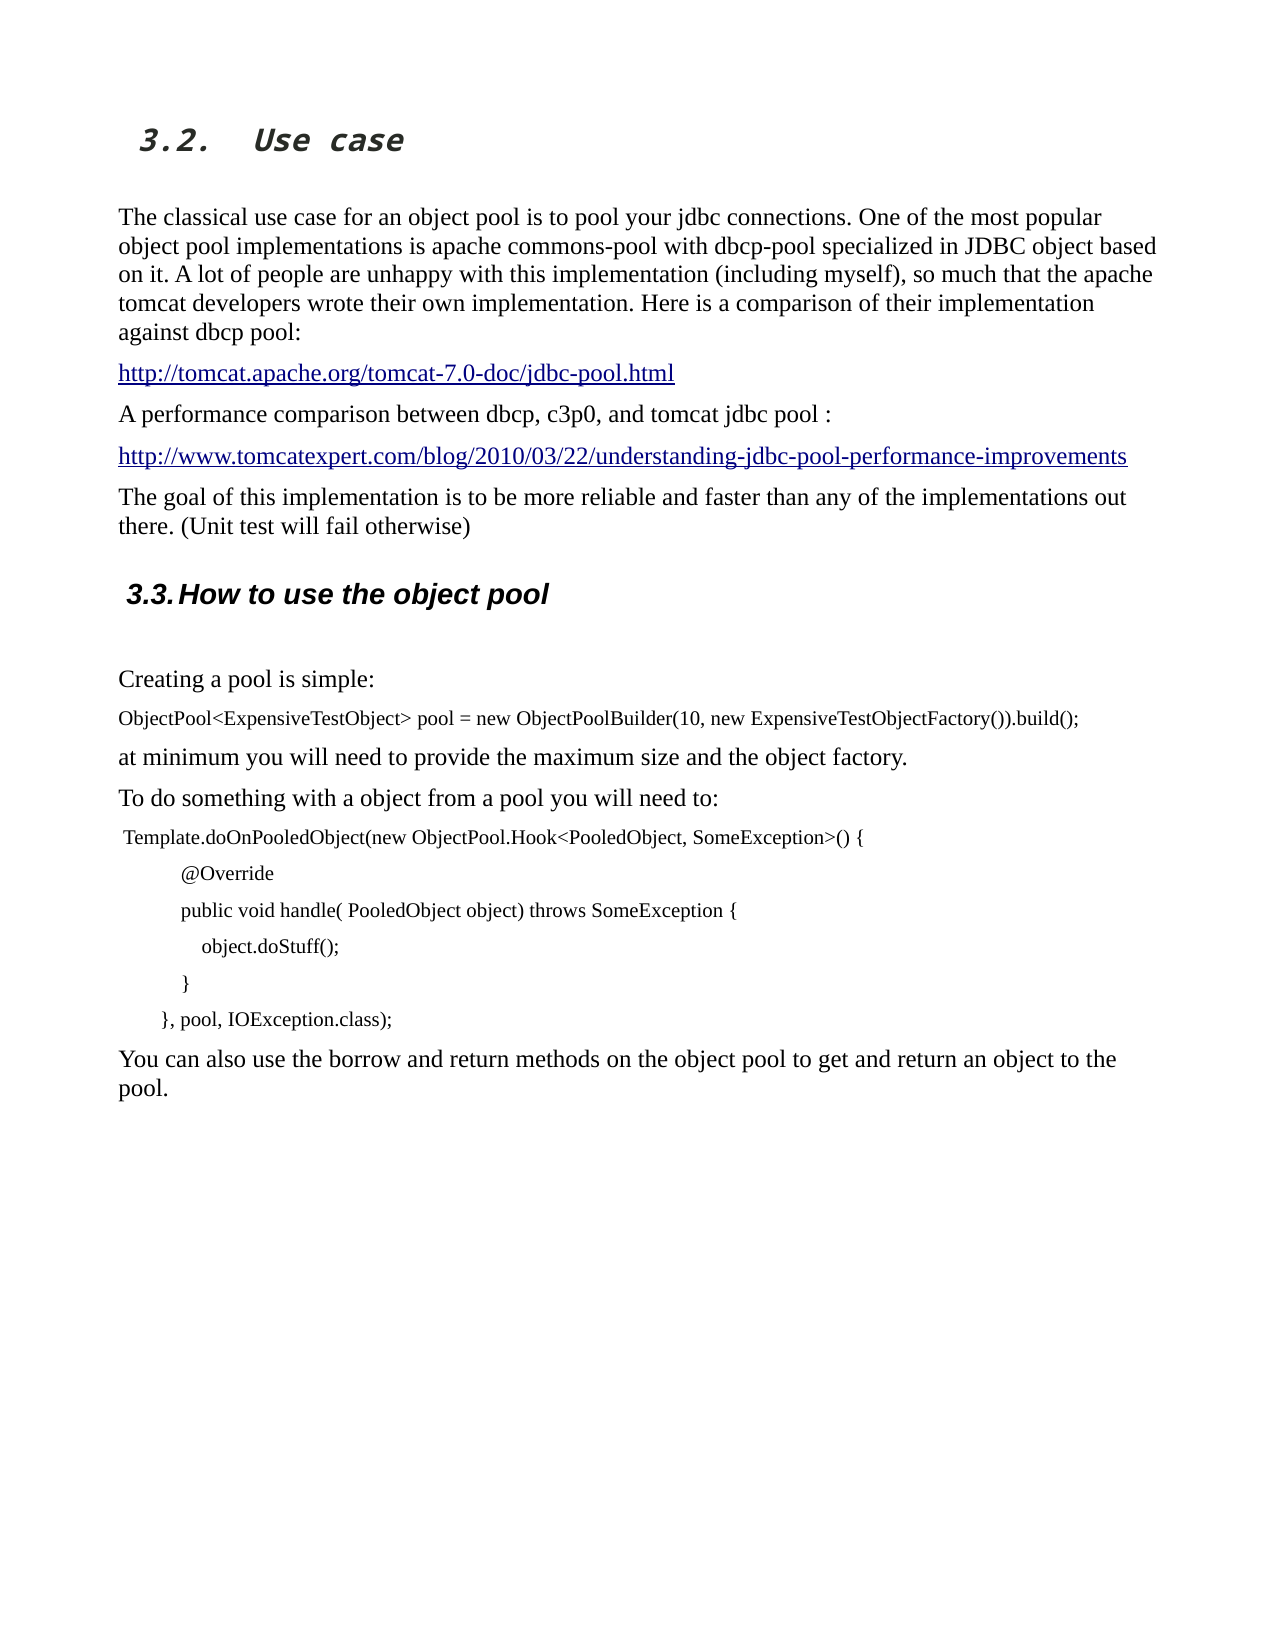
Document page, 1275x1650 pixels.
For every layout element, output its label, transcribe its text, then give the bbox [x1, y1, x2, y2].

text Template.doOnPooledObject(new ObjectPool.Hook<PooledObject, SomeException>() { [118, 824, 1157, 849]
text To do something with a object from a pool you will need to: [118, 783, 1157, 812]
text }, pool, IOException.class); [118, 1007, 1157, 1031]
subtitle Use case [118, 118, 1157, 161]
text http://tomcat.apache.org/tomcat-7.0-doc/jdbc-pool.html [118, 358, 1157, 387]
text at minimum you will need to provide the maximum size and the object factory. [118, 742, 1157, 771]
subtitle How to use the object pool [118, 577, 1157, 611]
text The goal of this implementation is to be more reliable and faster than any of the implementations out there. (Unit test will fail otherwise) [118, 482, 1157, 539]
text The classical use case for an object pool is to pool your jdbc connections. One of the most popular object pool implementations is apache commons-pool with dbcp-pool specialized in JDBC object based on it. A lot of people are unhappy with this implementation (including myself), so much that the apache tomcat developers wrote their own implementation. Here is a comparison of their implementation against dbcp pool: [118, 202, 1157, 346]
text ObjectPool<ExpensiveTestObject> pool = new ObjectPoolBuilder(10, new ExpensiveTestObjectFactory()).build(); [118, 706, 1157, 729]
text Creating a pool is simple: [118, 664, 1157, 693]
text } [118, 971, 1157, 995]
text You can also use the borrow and return methods on the object pool to get and return an object to the pool. [118, 1044, 1157, 1101]
text http://www.tomcatexpert.com/blog/2010/03/22/understanding-jdbc-pool-performance-improvements [118, 441, 1157, 469]
text @Override [118, 861, 1157, 885]
text public void handle( PooledObject object) throws SomeException { [118, 898, 1157, 922]
text A performance comparison between dbcp, c3p0, and tomcat jdbc pool : [118, 399, 1157, 428]
text object.doStuff(); [118, 934, 1157, 958]
